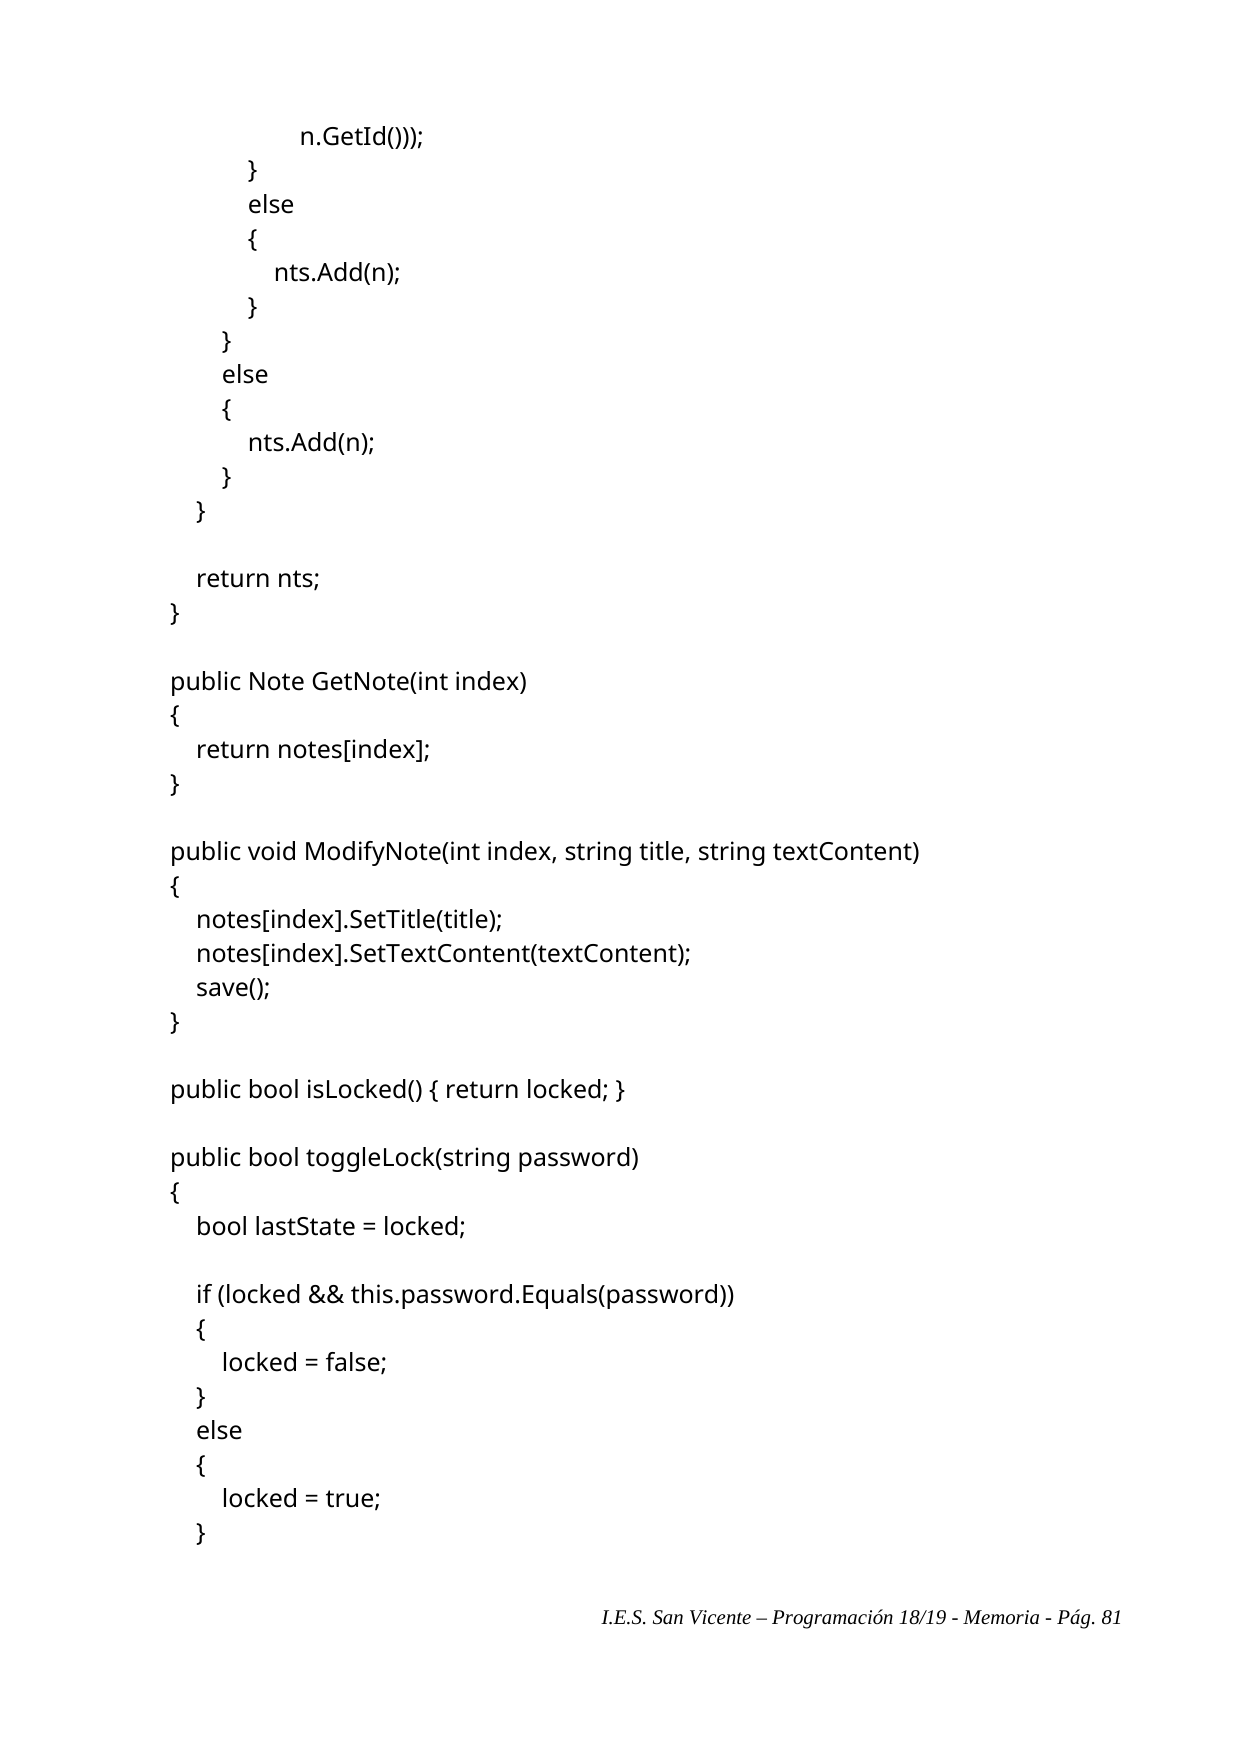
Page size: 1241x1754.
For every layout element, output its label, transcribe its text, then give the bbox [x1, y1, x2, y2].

text } [118, 595, 1122, 629]
text { [118, 867, 1122, 902]
text } [118, 152, 1122, 186]
text notes[index].SetTextContent(textContent); [118, 936, 1122, 970]
text else [118, 186, 1122, 220]
text } [118, 322, 1122, 357]
text } [118, 765, 1122, 799]
text nts.Add(n); [118, 254, 1122, 288]
text } [118, 288, 1122, 322]
text { [118, 391, 1122, 425]
text { [118, 1310, 1122, 1344]
text public bool isLocked() { return locked; } [118, 1072, 1122, 1106]
text if (locked && this.password.Equals(password)) [118, 1276, 1122, 1310]
text notes[index].SetTitle(title); [118, 902, 1122, 936]
text else [118, 357, 1122, 391]
text } [118, 459, 1122, 493]
text } [118, 1004, 1122, 1038]
text n.GetId())); [118, 118, 1122, 152]
text locked = true; [118, 1481, 1122, 1515]
text return notes[index]; [118, 731, 1122, 765]
text { [118, 1447, 1122, 1481]
text public void ModifyNote(int index, string title, string textContent) [118, 833, 1122, 867]
text return nts; [118, 561, 1122, 595]
text bool lastState = locked; [118, 1208, 1122, 1242]
text } [118, 493, 1122, 527]
text { [118, 220, 1122, 254]
text nts.Add(n); [118, 425, 1122, 459]
text else [118, 1412, 1122, 1447]
text { [118, 1174, 1122, 1208]
text } [118, 1515, 1122, 1549]
text public Note GetNote(int index) [118, 663, 1122, 697]
text save(); [118, 970, 1122, 1004]
text { [118, 697, 1122, 731]
text } [118, 1378, 1122, 1412]
text locked = false; [118, 1344, 1122, 1378]
text public bool toggleLock(string password) [118, 1140, 1122, 1174]
